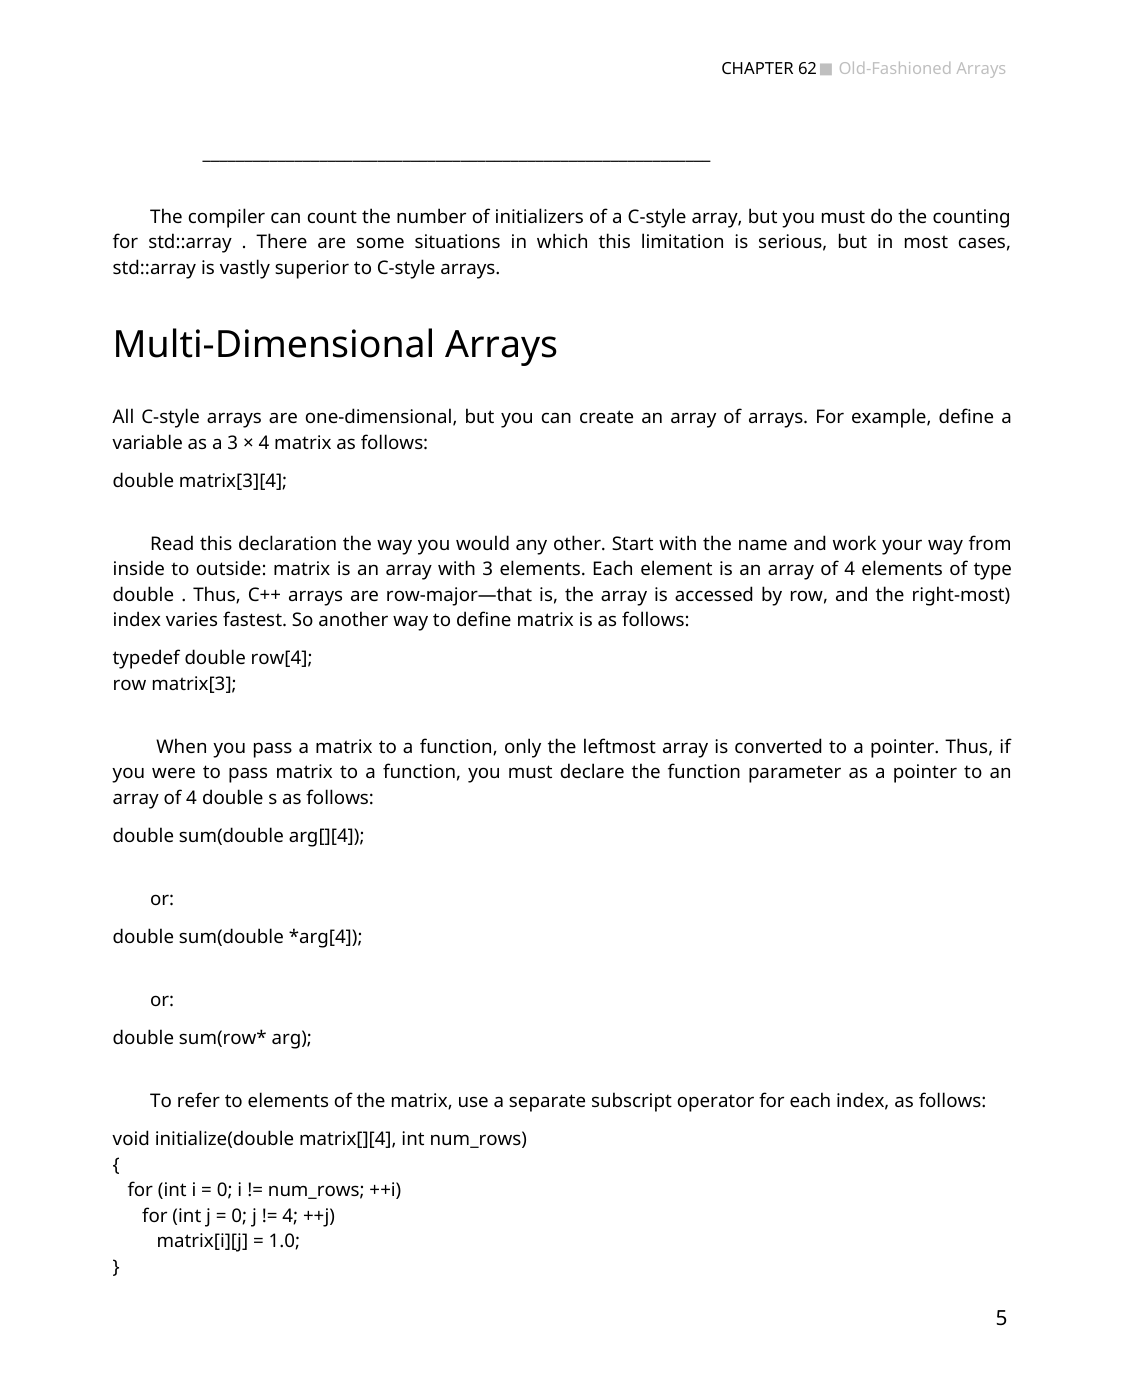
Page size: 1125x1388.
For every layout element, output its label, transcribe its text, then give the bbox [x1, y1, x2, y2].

text or: [112, 986, 1012, 1012]
text for (int j = 0; j != 4; ++j) [112, 1202, 1012, 1227]
text All C-style arrays are one-dimensional, but you can create an array of arrays. For example, define a variable as a 3 × 4 matrix as follows: [112, 403, 1012, 454]
text typedef double row[4]; [112, 644, 1012, 670]
text { [112, 1151, 1012, 1176]
text } [112, 1253, 1012, 1278]
text matrix[i][j] = 1.0; [112, 1227, 1012, 1253]
text The compiler can count the number of initializers of a C-style array, but you must do the counting for std::array . There are some situations in which this limitation is serious, but in most cases, std::array is vastly superior to C-style arrays. [112, 203, 1012, 279]
subtitle Multi-Dimensional Arrays [112, 317, 1012, 368]
text for (int i = 0; i != num_rows; ++i) [112, 1176, 1012, 1202]
text To refer to elements of the matrix, use a separate subscript operator for each index, as follows: [112, 1087, 1012, 1113]
text void initialize(double matrix[][4], int num_rows) [112, 1125, 1012, 1151]
text Read this declaration the way you would any other. Start with the name and work your way from inside to outside: matrix is an array with 3 elements. Each element is an array of 4 elements of type double . Thus, C++ arrays are row-major—that is, the array is accessed by row, and the right-most) index varies fastest. So another way to define matrix is as follows: [112, 530, 1012, 632]
text When you pass a matrix to a function, only the leftmost array is converted to a pointer. Thus, if you were to pass matrix to a function, you must declare the function parameter as a pointer to an array of 4 double s as follows: [112, 733, 1012, 810]
text double matrix[3][4]; [112, 467, 1012, 492]
text row matrix[3]; [112, 670, 1012, 696]
text double sum(double *arg[4]); [112, 923, 1012, 949]
list _____________________________________________________________ [202, 140, 1012, 165]
text double sum(row* arg); [112, 1024, 1012, 1050]
text double sum(double arg[][4]); [112, 822, 1012, 848]
text or: [112, 885, 1012, 911]
